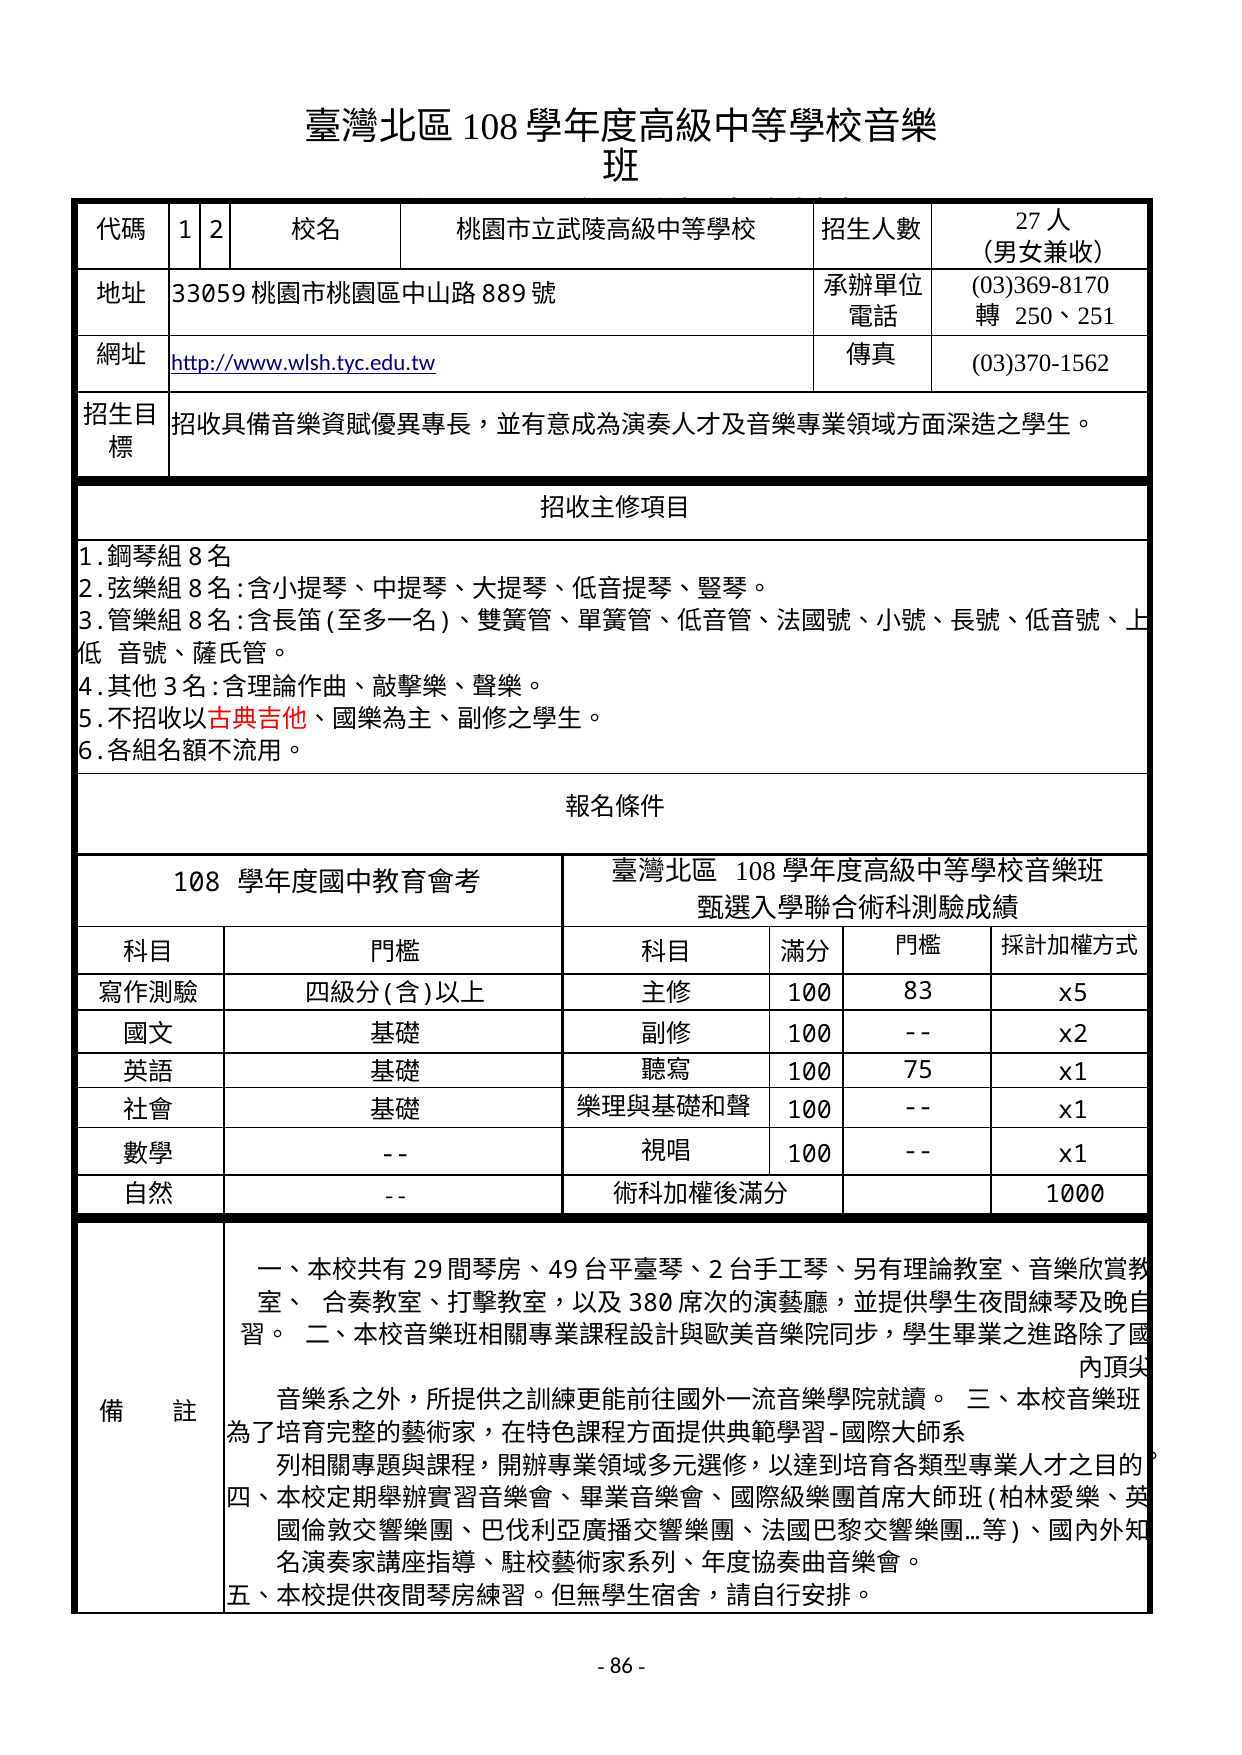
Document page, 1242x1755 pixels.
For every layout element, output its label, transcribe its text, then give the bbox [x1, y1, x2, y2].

table_cell 1000 [992, 1176, 1147, 1213]
table_header 招生人數 [814, 204, 931, 268]
table_cell x1 [992, 1128, 1147, 1174]
table_cell 一、本校共有29間琴房、49台平臺琴、2台手工琴、另有理論教室、音樂欣賞教室、 合奏教室、打擊教室，以及380席次的演藝廳，並提供學生夜間練琴及晚自習。 二、本校音樂班相關專業課程設計與歐美音樂院同步，學生畢業之進路除了國內頂尖 音樂系之外，所提供之訓練更能前往國外一流音樂學院就讀。 三、本校音樂班為了培育完整的藝術家，在特色課程方面提供典範學習-國際大師系 列相關專題與課程，開辦專業領域多元選修，以達到培育各類型專業人才之目的 四、本校定期舉辦實習音樂會、畢業音樂會、國際級樂團首席大師班(柏林愛樂、英 國倫敦交響樂團、巴伐利亞廣播交響樂團、法國巴黎交響樂團…等)、國內外知 名演奏家講座指導、駐校藝術家系列、年度協奏曲音樂會。 五、本校提供夜間琴房練習。但無學生宿舍，請自行安排。 [225, 1223, 1147, 1612]
table_cell 主修 [564, 975, 769, 1009]
table_cell 備 註 [78, 1223, 223, 1612]
table_cell 承辦單位 電話 [814, 270, 931, 335]
table_cell x2 [992, 1011, 1147, 1052]
table_cell 術科加權後滿分 [564, 1176, 842, 1213]
table_cell 四級分(含)以上 [225, 975, 561, 1009]
table_cell x1 [992, 1088, 1147, 1126]
table_cell -- [844, 1128, 990, 1174]
table_cell 數學 [78, 1128, 223, 1174]
table_cell 招收具備音樂資賦優異專長，並有意成為演奏人才及音樂專業領域方面深造之學生。 [170, 393, 1147, 476]
table_cell 網址 [78, 336, 168, 391]
table_cell 33059桃園市桃園區中山路889號 [170, 270, 813, 335]
table_cell 地址 [78, 270, 168, 335]
table_cell 100 [770, 975, 842, 1009]
table_cell 採計加權方式 [992, 927, 1147, 973]
table_cell 報名條件 [78, 774, 1147, 853]
table_cell 副修 [564, 1011, 769, 1052]
table_cell -- [225, 1176, 561, 1213]
table_cell (03)370-1562 [932, 336, 1147, 391]
table_cell [844, 1176, 990, 1213]
table_cell 聽寫 [564, 1054, 769, 1087]
table_cell 樂理與基礎和聲 [564, 1088, 769, 1126]
table_cell 100 [770, 1088, 842, 1126]
table_cell 視唱 [564, 1128, 769, 1174]
table_header 27 人 （男女兼收） [932, 204, 1147, 268]
table_cell 招生目 標 [78, 393, 168, 476]
table_cell 1.鋼琴組8名 2.弦樂組8名:含小提琴、中提琴、大提琴、低音提琴、豎琴。 3.管樂組8名:含長笛(至多一名)、雙簧管、單簧管、低音管、法國號、小號、長號、低音號、上低 音號、薩氏管。 4.其他3名:含理論作曲、敲擊樂、聲樂。 5.不招收以古典吉他、國樂為主、副修之學生。 6.各組名額不流用。 [78, 541, 1147, 773]
table_cell 寫作測驗 [78, 975, 223, 1009]
table_header 1 [170, 204, 199, 268]
table_cell 75 [844, 1054, 990, 1087]
table_cell 83 [844, 975, 990, 1009]
table_cell 招收主修項目 [78, 486, 1147, 539]
table_cell 基礎 [225, 1011, 561, 1052]
table_cell 門檻 [844, 927, 990, 973]
table_cell 科目 [564, 927, 769, 973]
table_header 校名 [231, 204, 400, 268]
table_cell 108 學年度國中教育會考 [78, 856, 561, 926]
table_cell http://www.wlsh.tyc.edu.tw [170, 336, 813, 391]
table_cell 門檻 [225, 927, 561, 973]
table_cell x1 [992, 1054, 1147, 1087]
table_cell -- [844, 1011, 990, 1052]
text 。 [67, 1438, 71, 1472]
table_header 2 [201, 204, 229, 268]
table_cell 100 [770, 1011, 842, 1052]
table_cell 英語 [78, 1054, 223, 1087]
table_cell 科目 [78, 927, 223, 973]
table_cell 社會 [78, 1088, 223, 1126]
table_header 桃園市立武陵高級中等學校 [401, 204, 813, 268]
table_cell 滿分 [770, 927, 842, 973]
table_cell 國文 [78, 1011, 223, 1052]
table_cell 100 [770, 1054, 842, 1087]
table_cell x5 [992, 975, 1147, 1009]
table_cell 100 [770, 1128, 842, 1174]
table_cell 臺灣北區 108 學年度高級中等學校音樂班 甄選入學聯合術科測驗成績 [564, 856, 1147, 926]
table_cell -- [225, 1128, 561, 1174]
table_cell 傳真 [814, 336, 931, 391]
table_header 代碼 [78, 204, 168, 268]
table_cell (03)369-8170 轉 250、251 [932, 270, 1147, 335]
table_cell 基礎 [225, 1088, 561, 1126]
table_cell 基礎 [225, 1054, 561, 1087]
table_cell -- [844, 1088, 990, 1126]
table_cell 自然 [78, 1176, 223, 1213]
